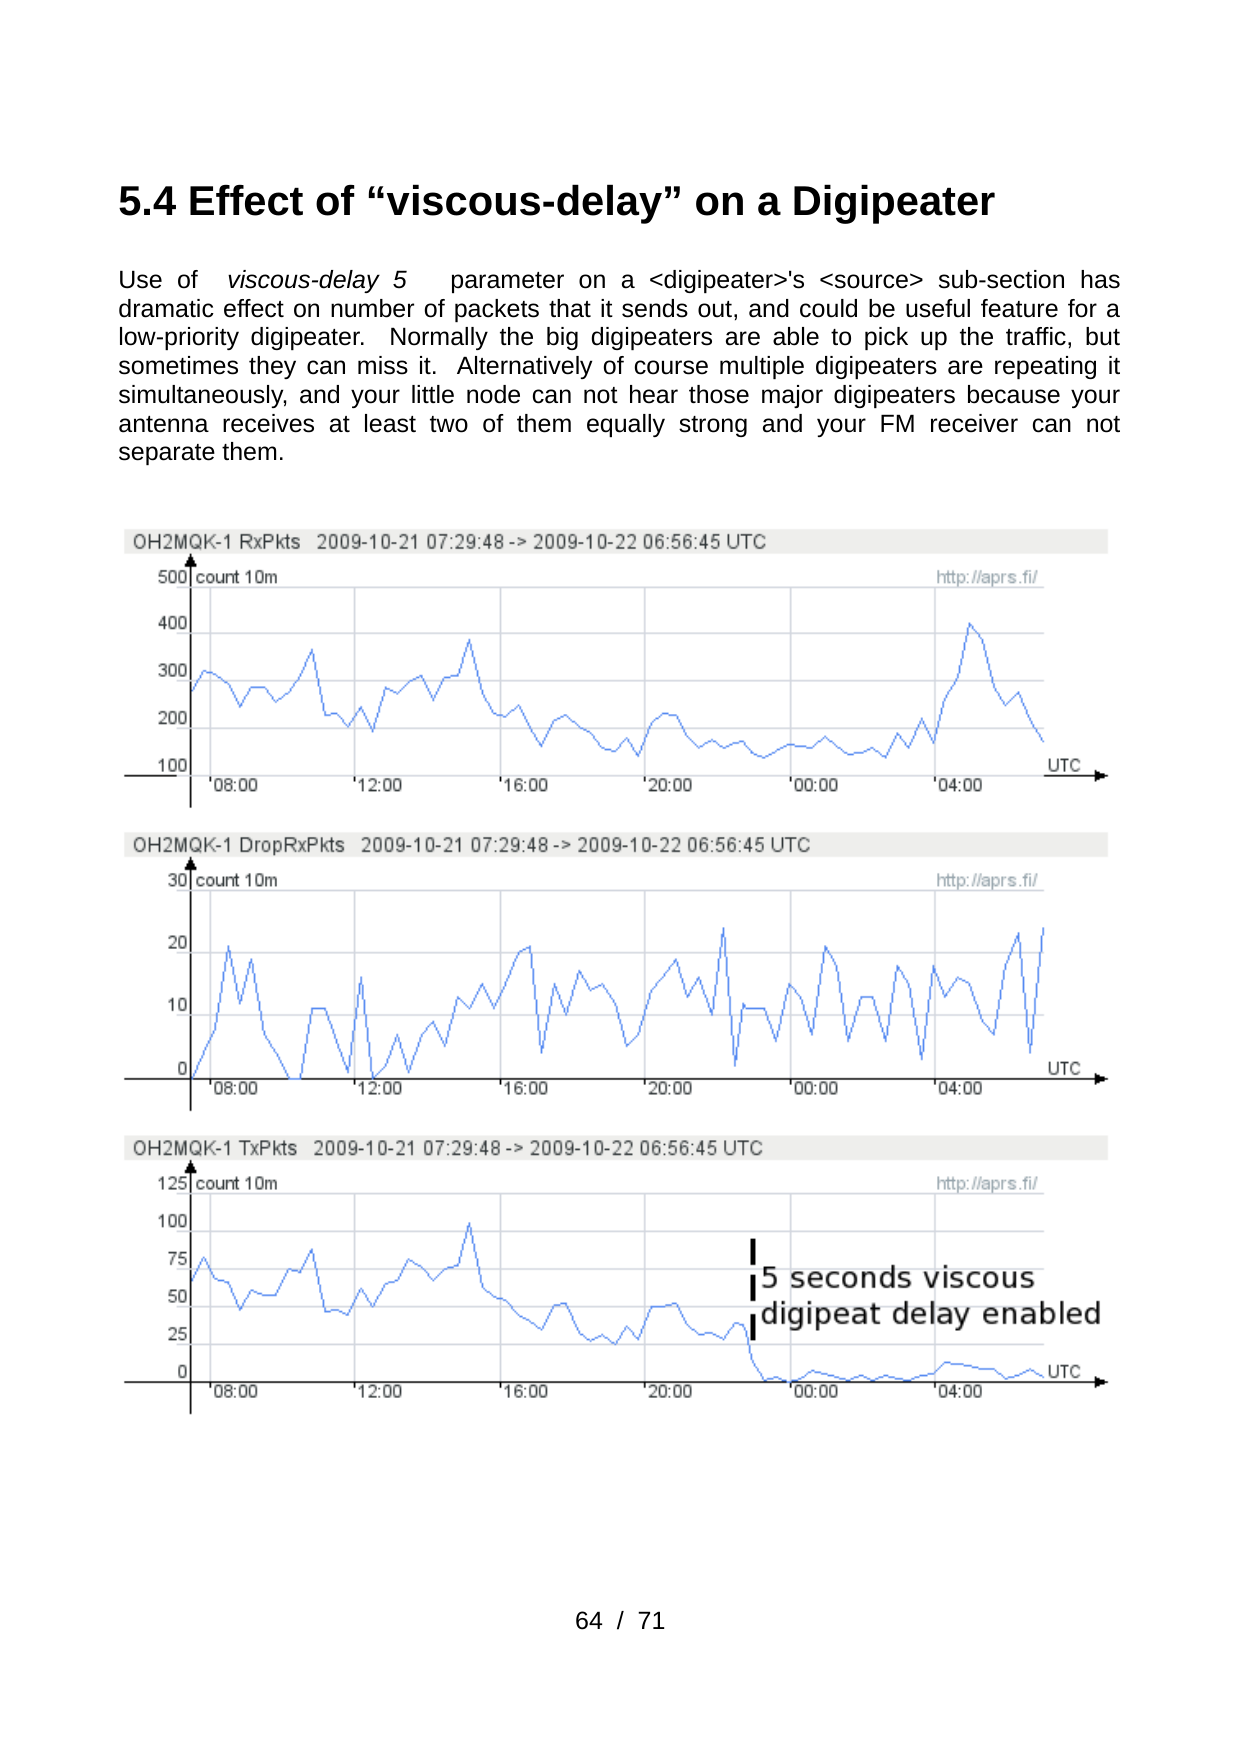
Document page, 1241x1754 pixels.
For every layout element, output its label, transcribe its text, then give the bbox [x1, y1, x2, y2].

picture [118, 518, 1123, 1416]
text Use of viscous-delay 5 parameter on a <digipeater>'s <source> sub-section has dramatic effect on number of packets that it sends out, and could be useful feature for a low-priority digipeater. Normally the big digipeaters are able to pick up the traffic, but sometimes they can miss it. Alternatively of course multiple digipeaters are repeating it simultaneously, and your little node can not hear those major digipeaters because your antenna receives at least two of them equally strong and your FM receiver can not separate them. [118, 265, 1122, 466]
subtitle Effect of “viscous-delay” on a Digipeater [118, 176, 1122, 224]
